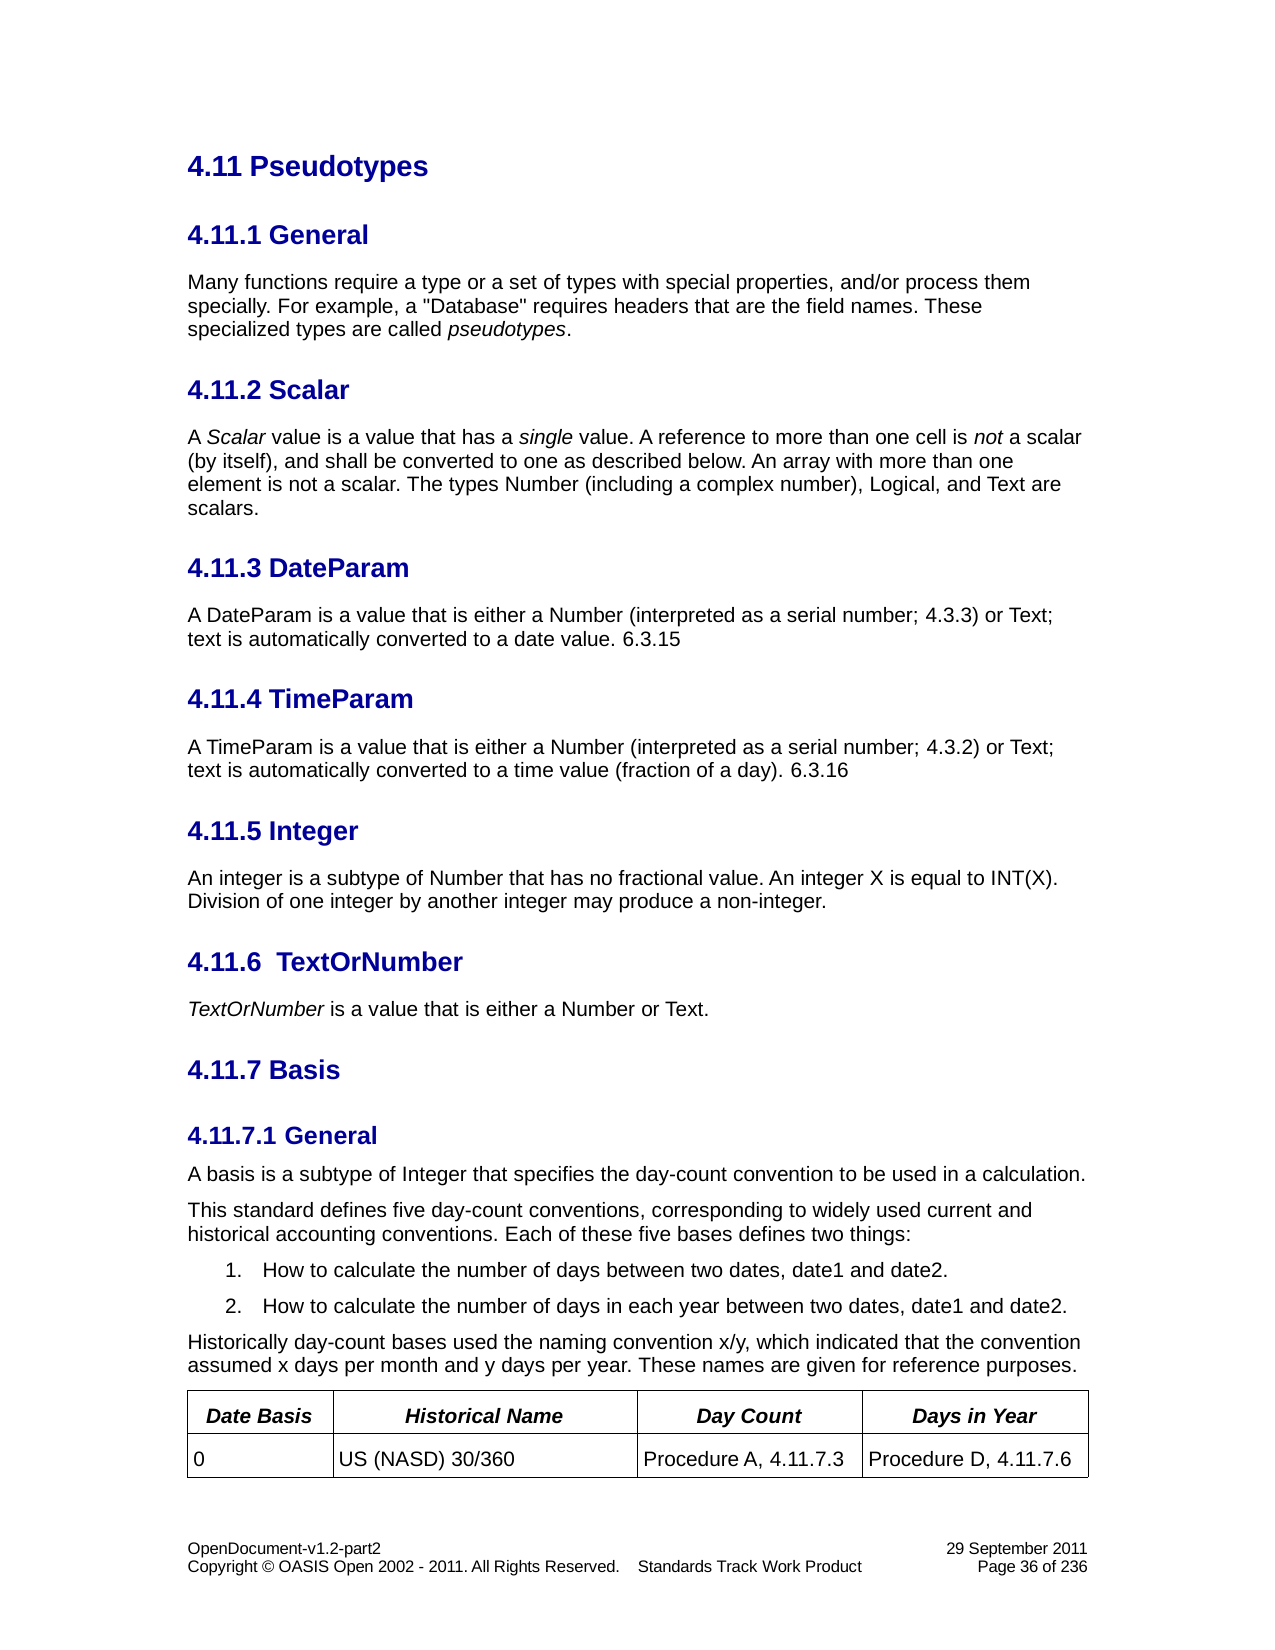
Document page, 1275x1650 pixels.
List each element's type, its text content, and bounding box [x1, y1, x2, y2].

subtitle Pseudotypes [187, 150, 1088, 182]
subtitle DateParam [187, 553, 1088, 583]
list How to calculate the number of days in each year between two dates, date1 and date2. [225, 1294, 1088, 1318]
text An integer is a subtype of Number that has no fractional value. An integer X is equal to INT(X). Division of one integer by another integer may produce a non-integer. [187, 866, 1088, 913]
text This standard defines five day-count conventions, corresponding to widely used current and historical accounting conventions. Each of these five bases defines two things: [187, 1199, 1088, 1246]
table_header Days in Year [863, 1391, 1088, 1433]
table_cell US (NASD) 30/360 [334, 1434, 637, 1477]
list How to calculate the number of days between two dates, date1 and date2. [225, 1258, 1088, 1282]
text A DateParam is a value that is either a Number (interpreted as a serial number; 4.3.3) or Text; text is automatically converted to a date value. 6.3.15 [187, 604, 1088, 651]
table_header Day Count [638, 1391, 862, 1433]
text TextOrNumber is a value that is either a Number or Text. [187, 998, 1088, 1021]
subtitle Basis [187, 1054, 1088, 1084]
table_cell 0 [188, 1434, 333, 1477]
table_cell Procedure A, 4.11.7.3 [638, 1434, 862, 1477]
subtitle Integer [187, 816, 1088, 846]
text A TimeParam is a value that is either a Number (interpreted as a serial number; 4.3.2) or Text; text is automatically converted to a time value (fraction of a day). 6.3.16 [187, 735, 1088, 782]
subtitle General [187, 220, 1088, 250]
text A basis is a subtype of Integer that specifies the day-count convention to be used in a calculation. [187, 1163, 1088, 1186]
subtitle TextOrNumber [187, 947, 1088, 977]
text Historically day-count bases used the naming convention x/y, which indicated that the convention assumed x days per month and y days per year. These names are given for reference purposes. [187, 1330, 1088, 1377]
text Many functions require a type or a set of types with special properties, and/or process them specially. For example, a "Database" requires headers that are the field names. These specialized types are called pseudotypes. [187, 271, 1088, 341]
table_header Date Basis [188, 1391, 333, 1433]
table_header Historical Name [334, 1391, 637, 1433]
subtitle TimeParam [187, 684, 1088, 714]
subtitle General [187, 1122, 1088, 1150]
subtitle Scalar [187, 375, 1088, 405]
table_cell Procedure D, 4.11.7.6 [863, 1434, 1088, 1477]
text A Scalar value is a value that has a single value. A reference to more than one cell is not a scalar (by itself), and shall be converted to one as described below. An array with more than one element is not a scalar. The types Number (including a complex number), Logical, and Text are scalars. [187, 426, 1088, 520]
